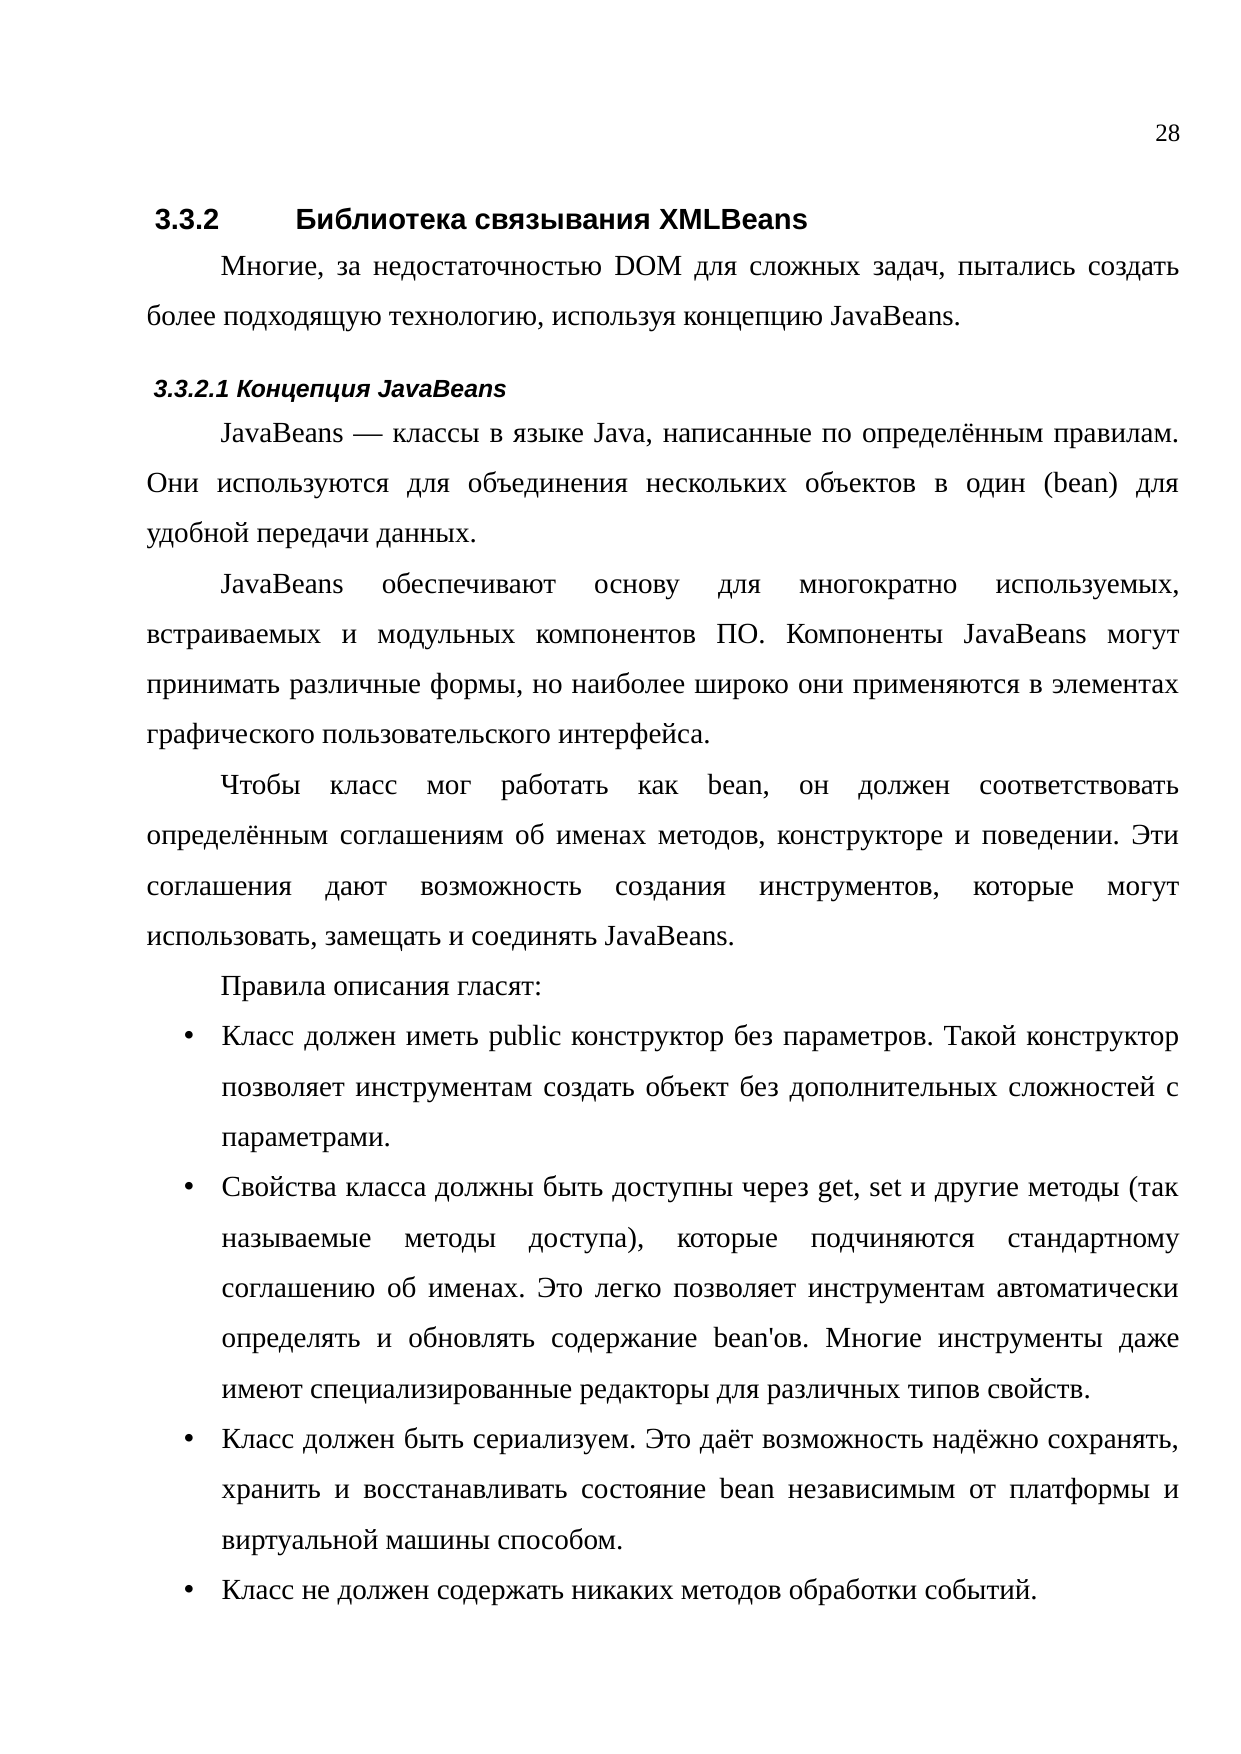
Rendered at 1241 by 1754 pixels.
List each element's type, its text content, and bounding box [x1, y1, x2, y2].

text Многие, за недостаточностью DOM для сложных задач, пытались создать более подходящую технологию, используя концепцию JavaBeans. [146, 248, 1180, 332]
subtitle Библиотека связывания XMLBeans [146, 202, 1180, 236]
text Правила описания гласят: [146, 968, 1180, 1002]
list Класс должен быть сериализуем. Это даёт возможность надёжно сохранять, хранить и восстанавливать состояние bean независимым от платформы и виртуальной машины способом. [184, 1421, 1180, 1556]
text JavaBeans — классы в языке Java, написанные по определённым правилам. Они используются для объединения нескольких объектов в один (bean) для удобной передачи данных. [146, 415, 1180, 549]
list Класс не должен содержать никаких методов обработки событий. [184, 1572, 1180, 1606]
list Класс должен иметь public конструктор без параметров. Такой конструктор позволяет инструментам создать объект без дополнительных сложностей с параметрами. [184, 1018, 1180, 1153]
subtitle Концепция JavaBeans [146, 374, 1180, 402]
list Свойства класса должны быть доступны через get, set и другие методы (так называемые методы доступа), которые подчиняются стандартному соглашению об именах. Это легко позволяет инструментам автоматически определять и обновлять содержание bean'ов. Многие инструменты даже имеют специализированные редакторы для различных типов свойств. [184, 1169, 1180, 1404]
text JavaBeans обеспечивают основу для многократно используемых, встраиваемых и модульных компонентов ПО. Компоненты JavaBeans могут принимать различные формы, но наиболее широко они применяются в элементах графического пользовательского интерфейса. [146, 566, 1180, 750]
text Чтобы класс мог работать как bean, он должен соответствовать определённым соглашениям об именах методов, конструкторе и поведении. Эти соглашения дают возможность создания инструментов, которые могут использовать, замещать и соединять JavaBeans. [146, 767, 1180, 951]
